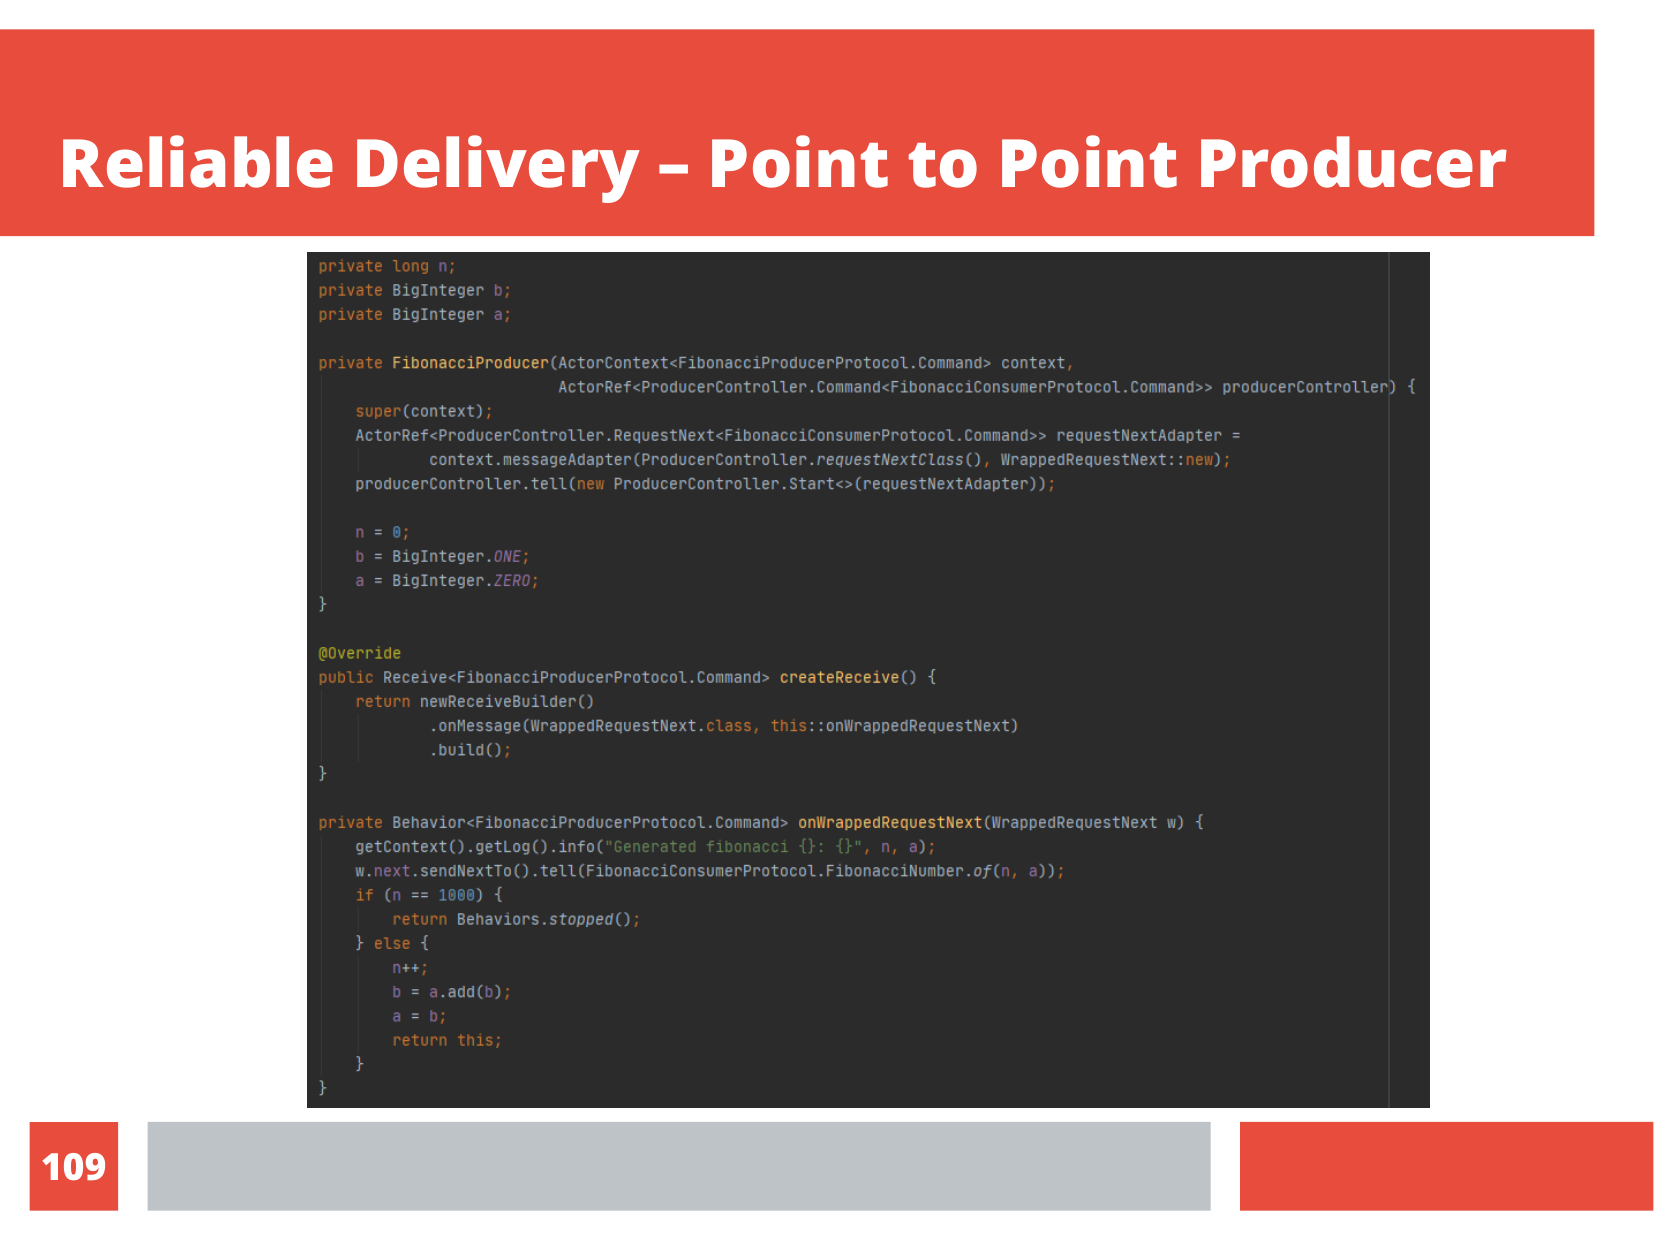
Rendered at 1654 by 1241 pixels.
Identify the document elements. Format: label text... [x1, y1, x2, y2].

picture [307, 252, 1430, 1109]
title Reliable Delivery – Point to Point Producer [59, 59, 1595, 207]
